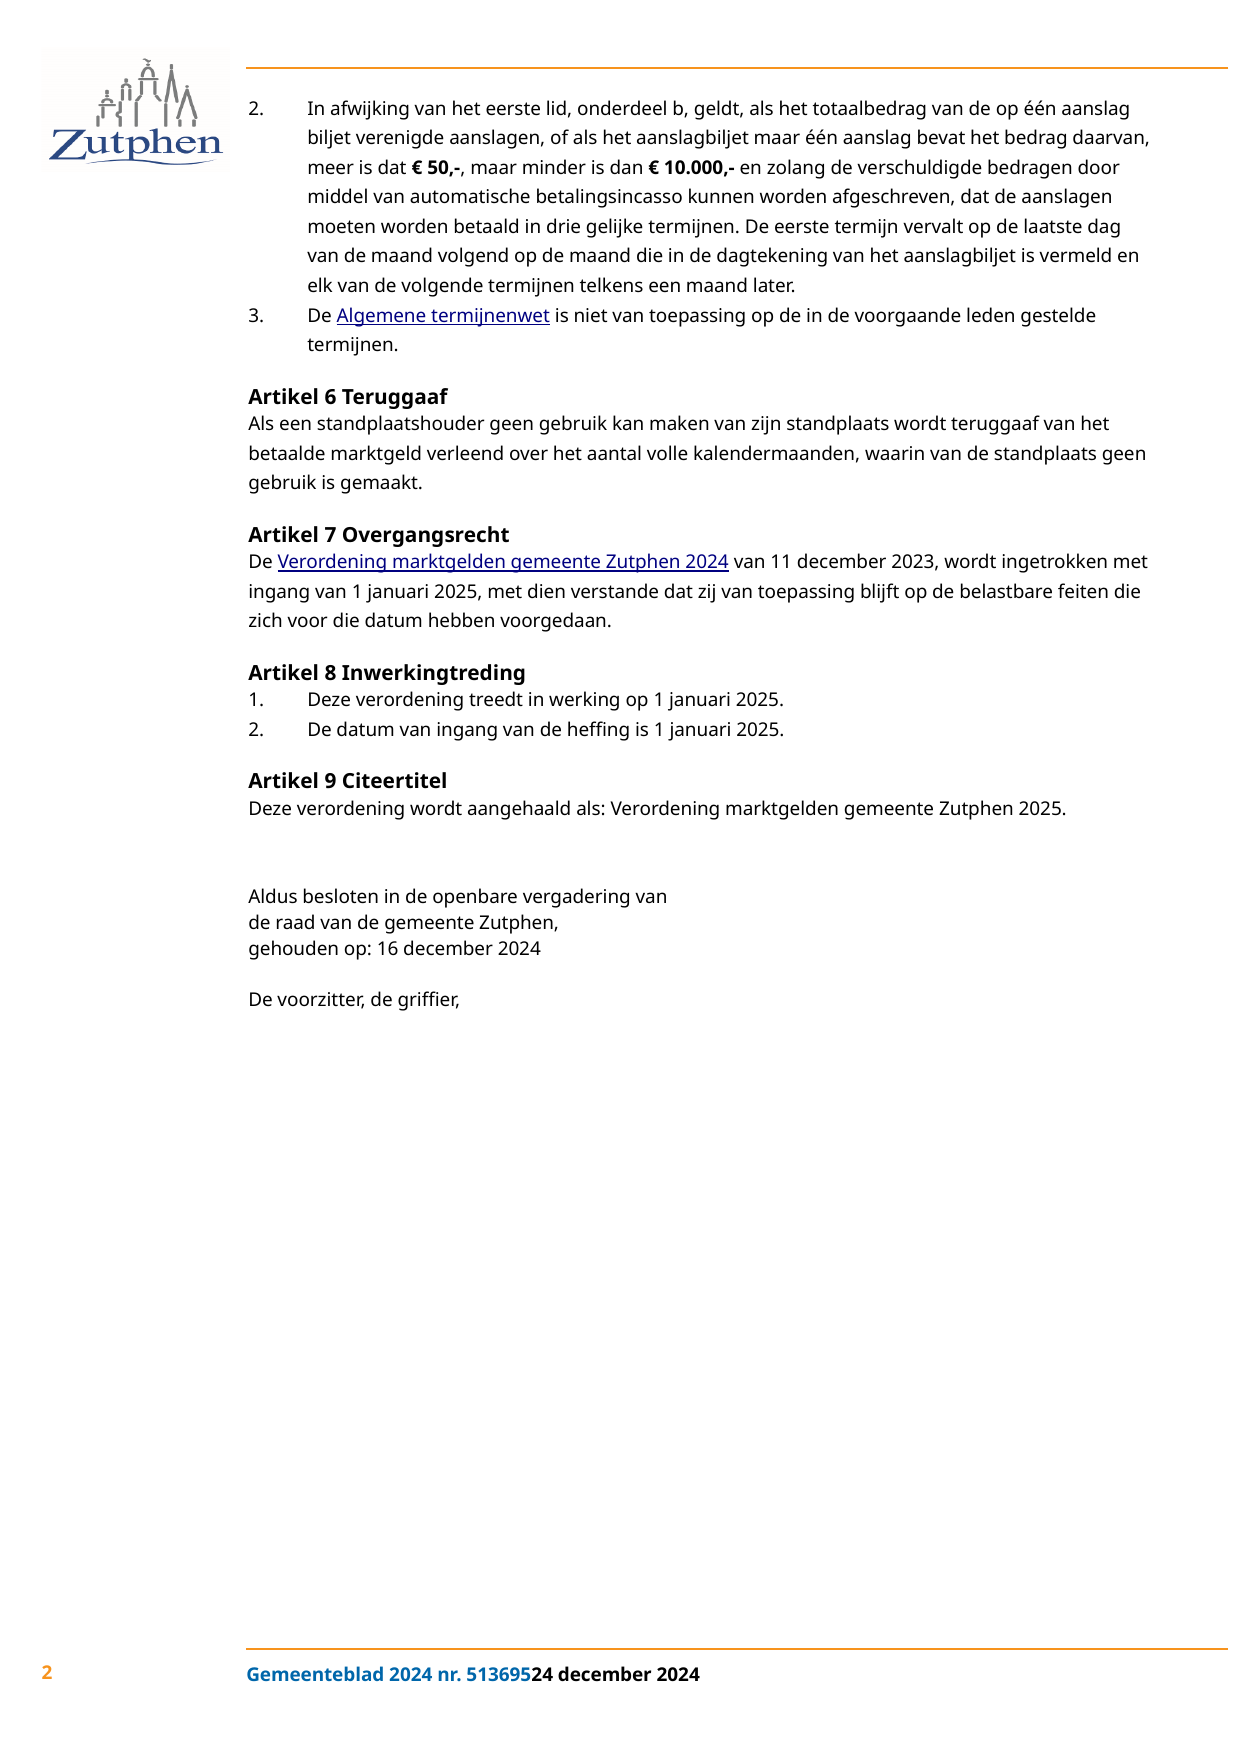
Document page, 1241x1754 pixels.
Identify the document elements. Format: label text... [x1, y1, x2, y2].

text gehouden op: 16 december 2024 [248, 935, 1152, 961]
list De datum van ingang van de heffing is 1 januari 2025. [248, 716, 1152, 742]
picture [41, 47, 231, 172]
list De Algemene termijnenwet is niet van toepassing op de in de voorgaande leden gestelde termijnen. [248, 302, 1152, 357]
text Artikel 6 Teruggaaf [248, 382, 1152, 410]
text Aldus besloten in de openbare vergadering van [248, 883, 1152, 909]
list Deze verordening treedt in werking op 1 januari 2025. [248, 686, 1152, 712]
text de raad van de gemeente Zutphen, [248, 909, 1152, 935]
text Deze verordening wordt aangehaald als: Verordening marktgelden gemeente Zutphen 2025. [248, 795, 1152, 821]
text Artikel 9 Citeertitel [248, 766, 1152, 795]
text De voorzitter, de griffier, [248, 986, 1152, 1012]
text De Verordening marktgelden gemeente Zutphen 2024 van 11 december 2023, wordt ingetrokken met ingang van 1 januari 2025, met dien verstande dat zij van toepassing blijft op de belastbare feiten die zich voor die datum hebben voorgedaan. [248, 548, 1152, 633]
text Artikel 8 Inwerkingtreding [248, 658, 1152, 686]
text Als een standplaatshouder geen gebruik kan maken van zijn standplaats wordt teruggaaf van het betaalde marktgeld verleend over het aantal volle kalendermaanden, waarin van de standplaats geen gebruik is gemaakt. [248, 410, 1152, 495]
text Artikel 7 Overgangsrecht [248, 520, 1152, 548]
list In afwijking van het eerste lid, onderdeel b, geldt, als het totaalbedrag van de op één aanslag biljet verenigde aanslagen, of als het aanslagbiljet maar één aanslag bevat het bedrag daarvan, meer is dat € 50,-, maar minder is dan € 10.000,- en zolang de verschuldigde bedragen door middel van automatische betalingsincasso kunnen worden afgeschreven, dat de aanslagen moeten worden betaald in drie gelijke termijnen. De eerste termijn vervalt op de laatste dag van de maand volgend op de maand die in de dagtekening van het aanslagbiljet is vermeld en elk van de volgende termijnen telkens een maand later. [248, 95, 1152, 298]
